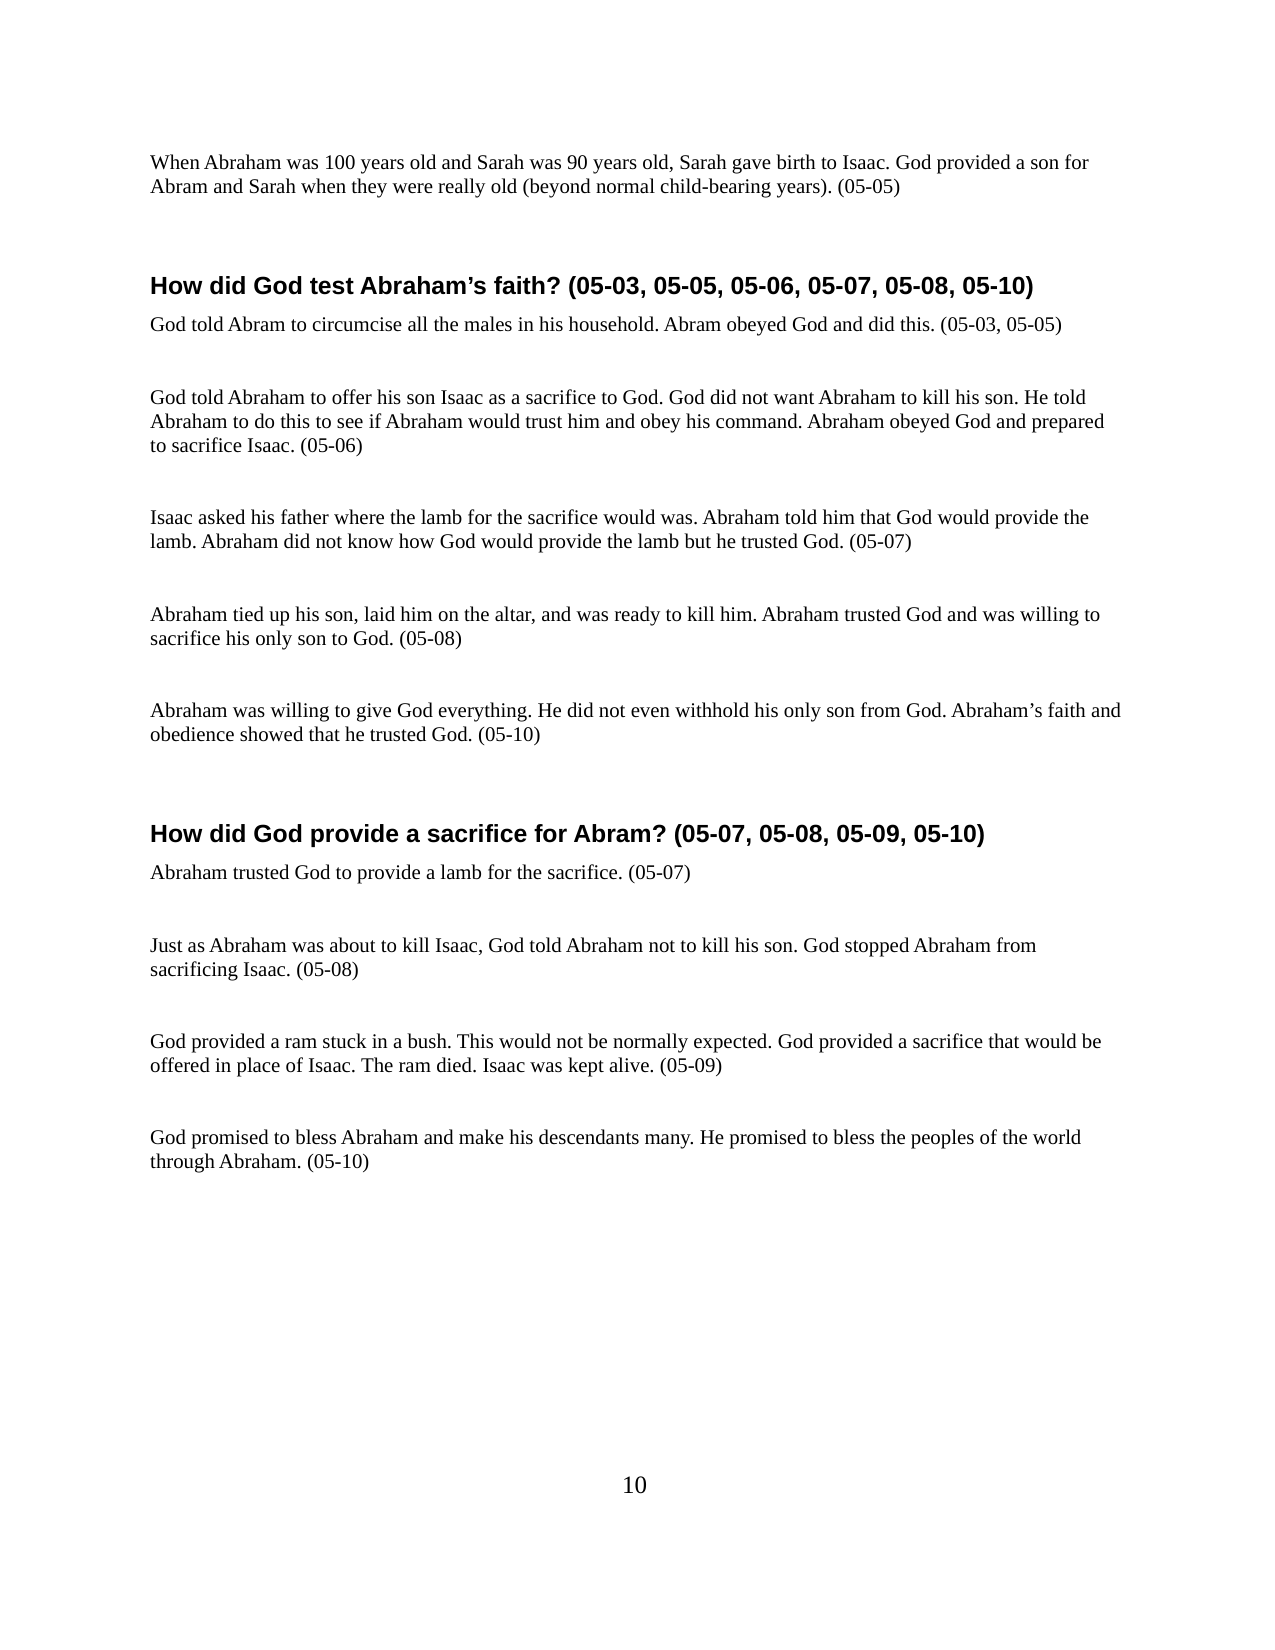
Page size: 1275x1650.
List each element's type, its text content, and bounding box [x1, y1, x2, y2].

text Abraham trusted God to provide a lamb for the sacrifice. (05-07) [150, 860, 1125, 884]
text God told Abraham to offer his son Isaac as a sacrifice to God. God did not want Abraham to kill his son. He told Abraham to do this to see if Abraham would trust him and obey his command. Abraham obeyed God and prepared to sacrifice Isaac. (05-06) [150, 385, 1125, 457]
text Abraham tied up his son, laid him on the altar, and was ready to kill him. Abraham trusted God and was willing to sacrifice his only son to God. (05-08) [150, 601, 1125, 649]
text God told Abram to circumcise all the males in his household. Abram obeyed God and did this. (05-03, 05-05) [150, 312, 1125, 336]
text Just as Abraham was about to kill Isaac, God told Abraham not to kill his son. God stopped Abraham from sacrificing Isaac. (05-08) [150, 932, 1125, 981]
subtitle How did God provide a sacrifice for Abram? (05-07, 05-08, 05-09, 05-10) [150, 819, 1125, 848]
text When Abraham was 100 years old and Sarah was 90 years old, Sarah gave birth to Isaac. God provided a son for Abram and Sarah when they were really old (beyond normal child-bearing years). (05-05) [150, 150, 1125, 198]
text God promised to bless Abraham and make his descendants many. He promised to bless the peoples of the world through Abraham. (05-10) [150, 1125, 1125, 1173]
text Isaac asked his father where the lamb for the sacrifice would was. Abraham told him that God would provide the lamb. Abraham did not know how God would provide the lamb but he trusted God. (05-07) [150, 505, 1125, 553]
text Abraham was willing to give God everything. He did not even withhold his only son from God. Abraham’s faith and obedience showed that he trusted God. (05-10) [150, 698, 1125, 746]
text God provided a ram stuck in a bush. This would not be normally expected. God provided a sacrifice that would be offered in place of Isaac. The ram died. Isaac was kept alive. (05-09) [150, 1029, 1125, 1077]
subtitle How did God test Abraham’s faith? (05-03, 05-05, 05-06, 05-07, 05-08, 05-10) [150, 271, 1125, 300]
